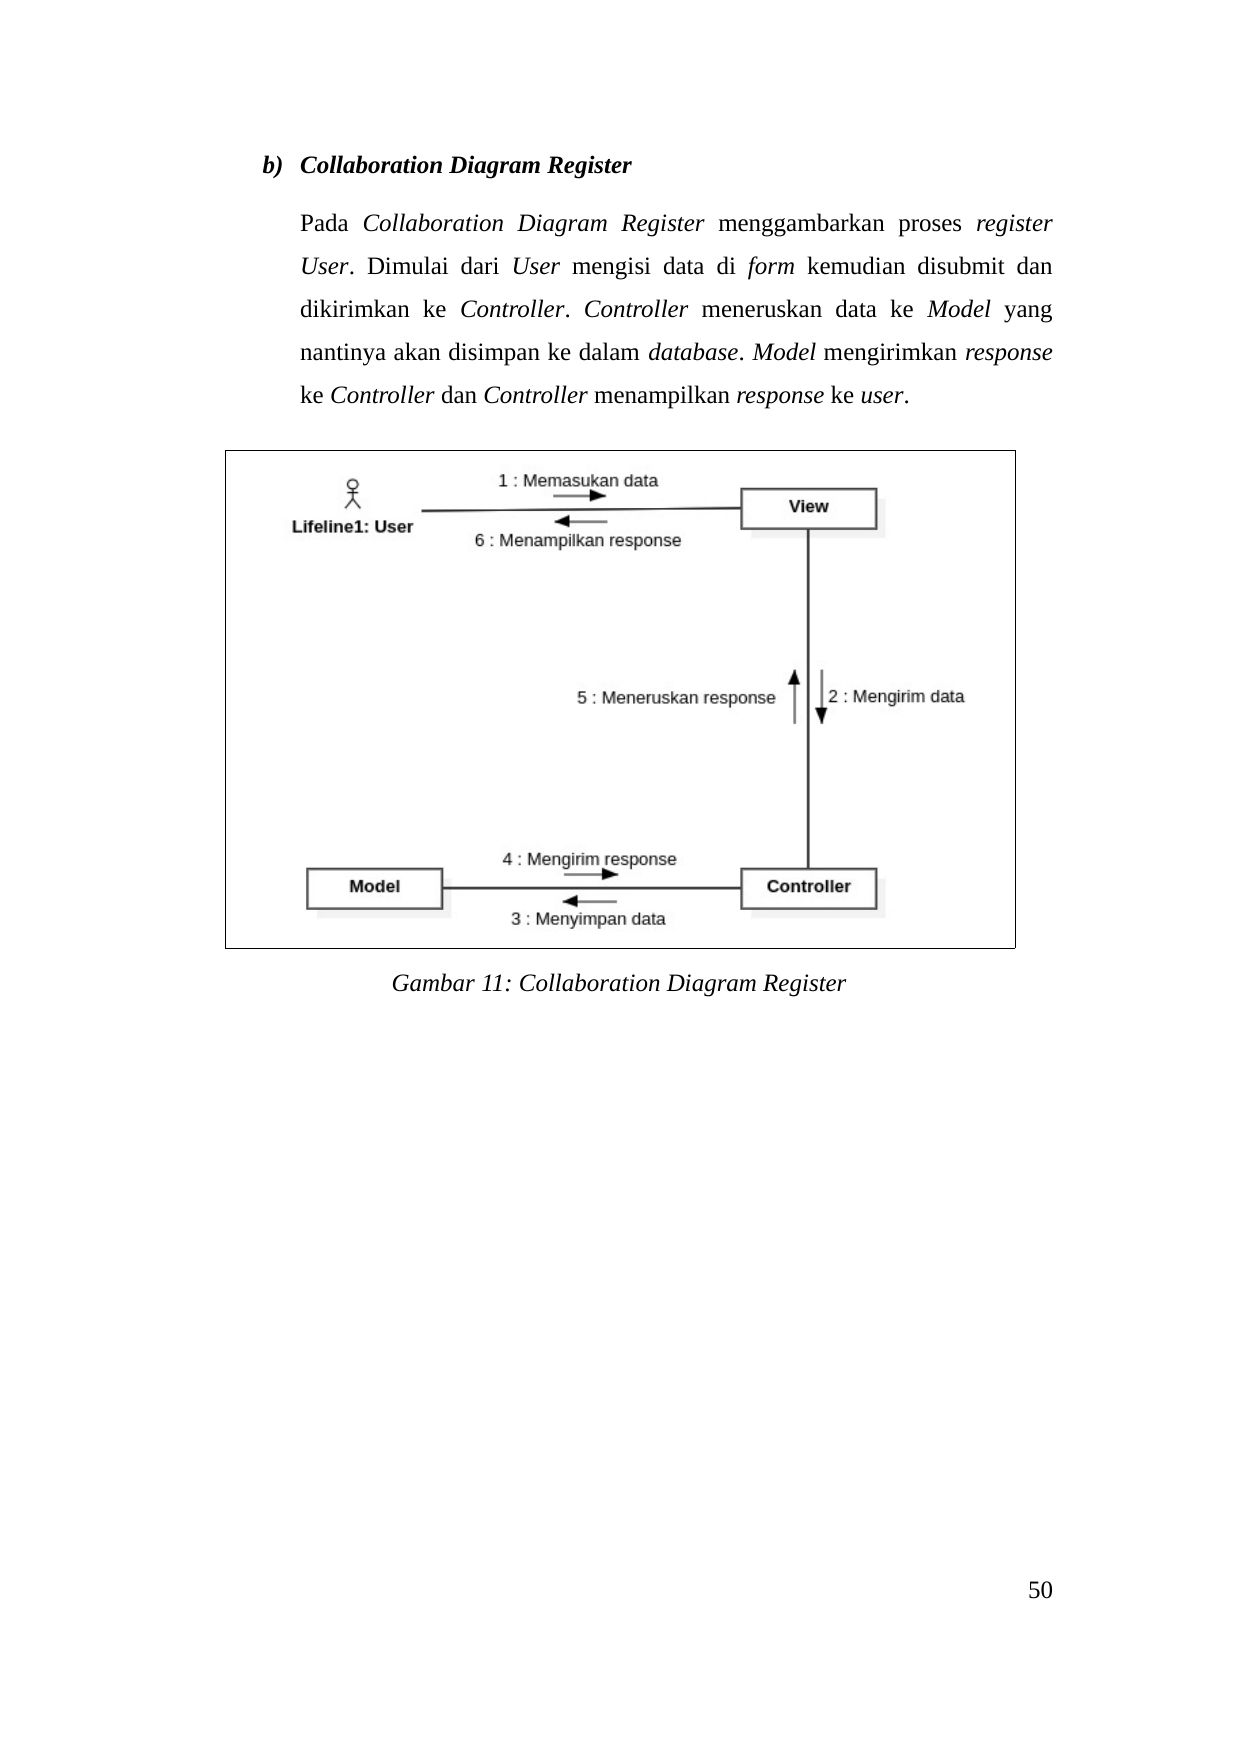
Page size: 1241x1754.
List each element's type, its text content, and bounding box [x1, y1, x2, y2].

picture [226, 451, 1015, 948]
list Collaboration Diagram Register [262, 150, 1053, 179]
list Gambar 11: Collaboration Diagram Register [225, 949, 1015, 996]
list Pada Collaboration Diagram Register menggambarkan proses register User. Dimulai dari User mengisi data di form kemudian disubmit dan dikirimkan ke Controller. Controller meneruskan data ke Model yang nantinya akan disimpan ke dalam database. Model mengirimkan response ke Controller dan Controller menampilkan response ke user. [262, 208, 1053, 409]
